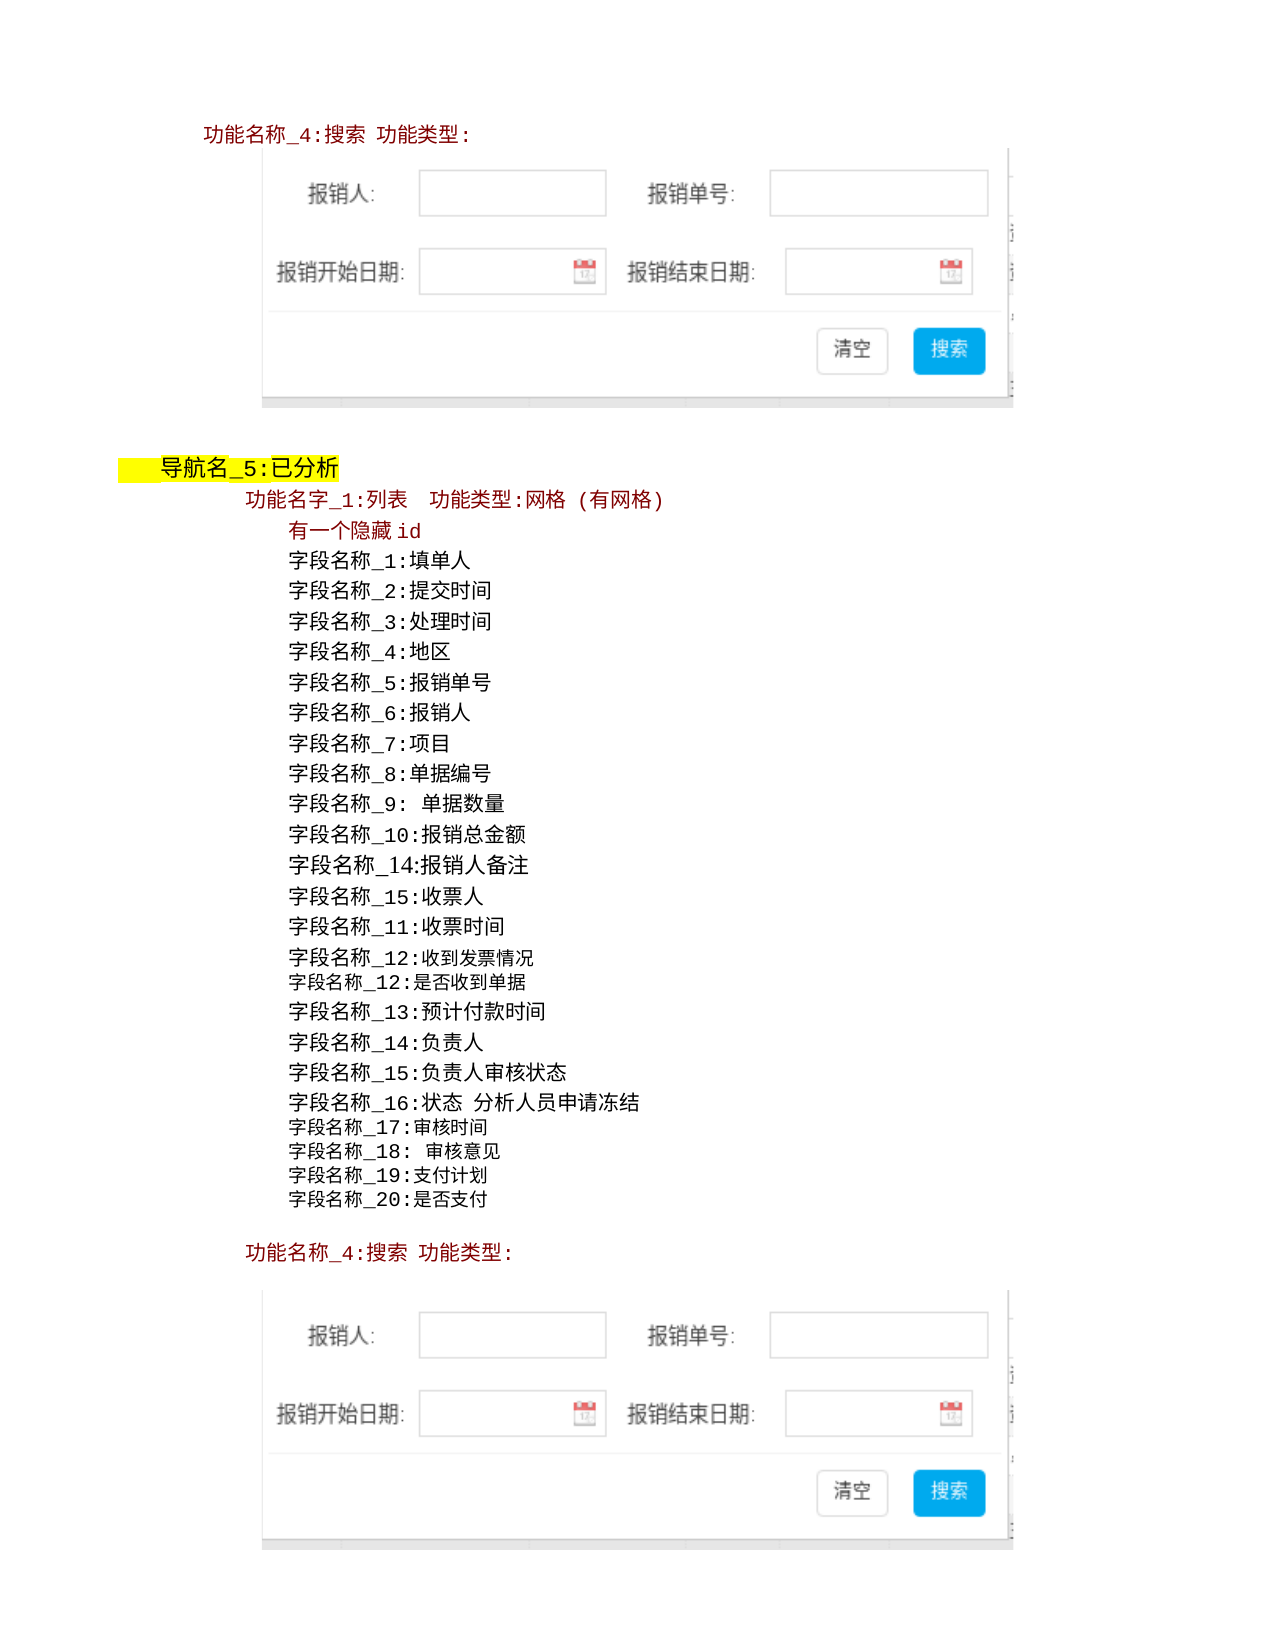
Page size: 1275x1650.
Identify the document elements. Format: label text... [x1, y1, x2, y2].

text 字段名称_12:是否收到单据 [118, 971, 1157, 995]
text 字段名称_20:是否支付 [118, 1188, 1157, 1212]
text 字段名称_19:支付计划 [118, 1165, 1157, 1188]
text 功能名称_4:搜索 功能类型: [118, 1236, 1157, 1266]
text 字段名称_12:收到发票情况 [118, 941, 1157, 971]
text 字段名称_14:负责人 [118, 1026, 1157, 1056]
text 字段名称_14:报销人备注 [118, 848, 1157, 880]
text 功能名字_1:列表 功能类型:网格 (有网格) [118, 483, 1157, 514]
picture [261, 1290, 1014, 1550]
text 字段名称_16:状态 分析人员申请冻结 [118, 1087, 1157, 1117]
text 有一个隐藏id [118, 514, 1157, 544]
text 字段名称_4:地区 [118, 636, 1157, 666]
text 字段名称_6:报销人 [118, 696, 1157, 727]
text 字段名称_9: 单据数量 [118, 788, 1157, 818]
text 字段名称_17:审核时间 [118, 1117, 1157, 1141]
text 字段名称_1:填单人 [118, 544, 1157, 575]
text 功能名称_4:搜索 功能类型: [118, 118, 1157, 148]
text 字段名称_15:收票人 [118, 880, 1157, 911]
text 字段名称_5:报销单号 [118, 666, 1157, 696]
text 字段名称_13:预计付款时间 [118, 995, 1157, 1026]
text 字段名称_3:处理时间 [118, 605, 1157, 636]
text 字段名称_11:收票时间 [118, 911, 1157, 941]
text 字段名称_2:提交时间 [118, 575, 1157, 605]
text 字段名称_18: 审核意见 [118, 1141, 1157, 1165]
text 导航名_5:已分析 [118, 455, 1157, 483]
text 字段名称_15:负责人审核状态 [118, 1056, 1157, 1087]
text 字段名称_7:项目 [118, 727, 1157, 757]
text 字段名称_8:单据编号 [118, 757, 1157, 788]
picture [261, 148, 1014, 408]
text 字段名称_10:报销总金额 [118, 818, 1157, 848]
